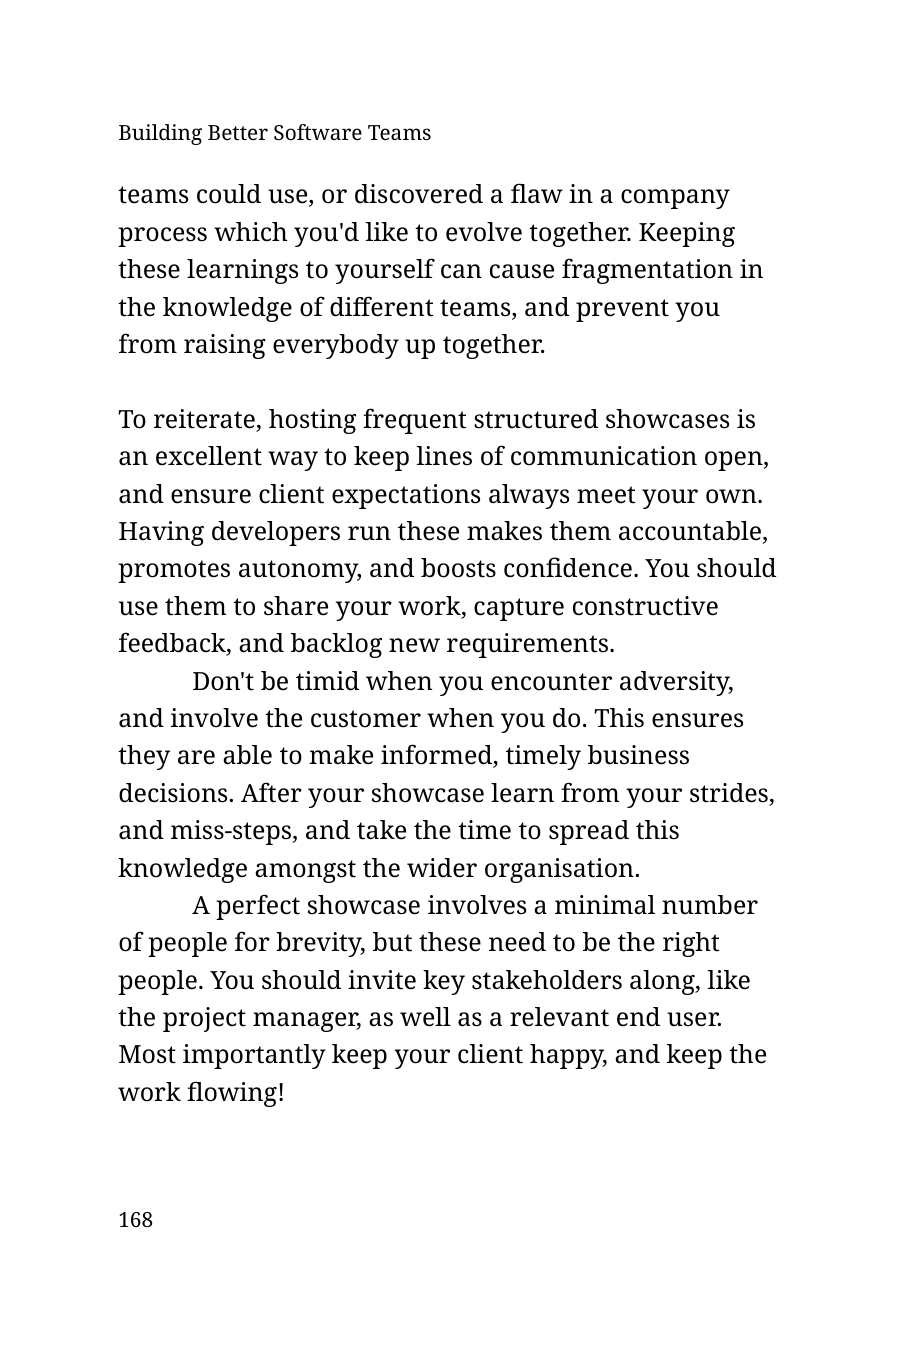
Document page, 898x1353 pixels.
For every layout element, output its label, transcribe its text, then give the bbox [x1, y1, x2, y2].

text A perfect showcase involves a minimal number of people for brevity, but these need to be the right people. You should invite key stakeholders along, like the project manager, as well as a relevant end user. Most importantly keep your client happy, and keep the work flowing! [118, 888, 779, 1109]
text Don't be timid when you encounter adversity, and involve the customer when you do. This ensures they are able to make informed, timely business decisions. After your showcase learn from your strides, and miss-steps, and take the time to spread this knowledge amongst the wider organisation. [118, 663, 779, 884]
text teams could use, or discovered a flaw in a company process which you'd like to evolve together. Keeping these learnings to yourself can cause fragmentation in the knowledge of different teams, and prevent you from raising everybody up together. [118, 177, 779, 361]
text To reiterate, hosting frequent structured showcases is an excellent way to keep lines of communication open, and ensure client expectations always meet your own. Having developers run these makes them accountable, promotes autonomy, and boosts confidence. You should use them to share your work, capture constructive feedback, and backlog new requirements. [118, 401, 779, 660]
